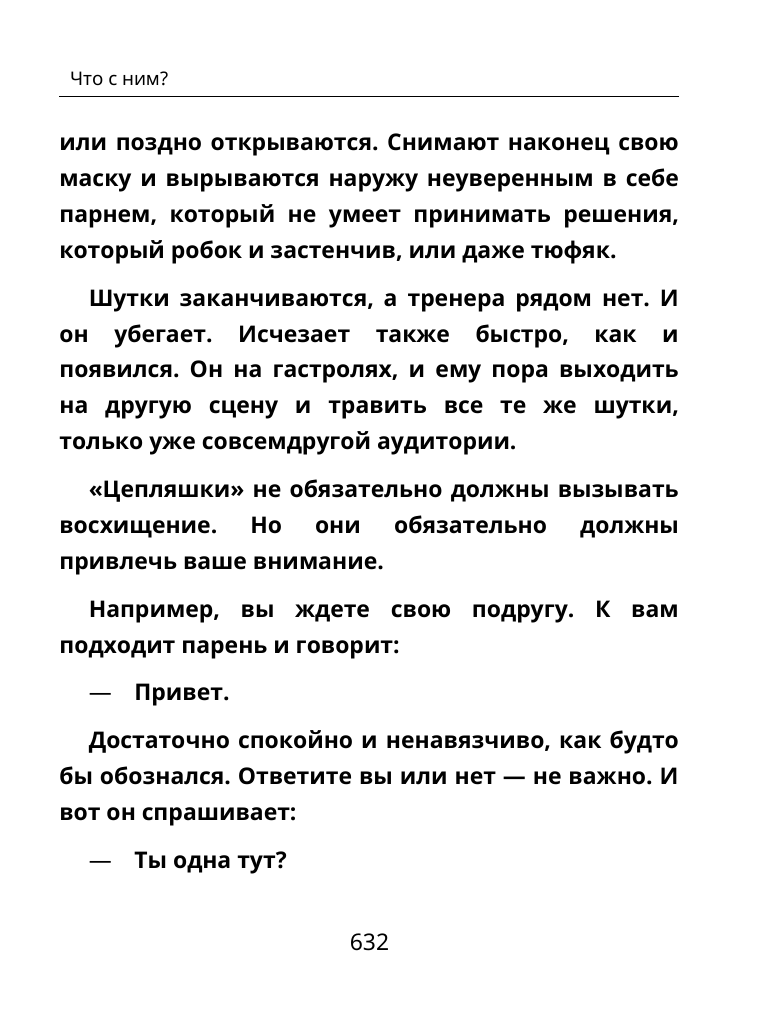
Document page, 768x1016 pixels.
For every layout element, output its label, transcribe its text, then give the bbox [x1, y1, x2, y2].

text «Цепляшки» не обязательно должны вызывать восхищение. Но они обязательно должны привлечь ваше внимание. [59, 473, 679, 576]
list Привет. [59, 676, 679, 707]
text Достаточно спокойно и ненавязчиво, как будто бы обознался. Ответите вы или нет — не важно. И вот он спрашивает: [59, 724, 679, 827]
list Ты одна тут? [59, 843, 679, 875]
text Например, вы ждете свою подругу. К вам подходит парень и говорит: [59, 593, 679, 660]
text или поздно открываются. Снимают наконец свою маску и вырываются наружу неуверенным в себе парнем, который не умеет принимать решения, который робок и застенчив, или даже тюфяк. [59, 126, 679, 265]
text Шутки заканчиваются, а тренера рядом нет. И он убегает. Исчезает также быстро, как и появился. Он на гастролях, и ему пора выходить на другую сцену и травить все те же шутки, только уже совсемдругой аудитории. [59, 282, 679, 457]
